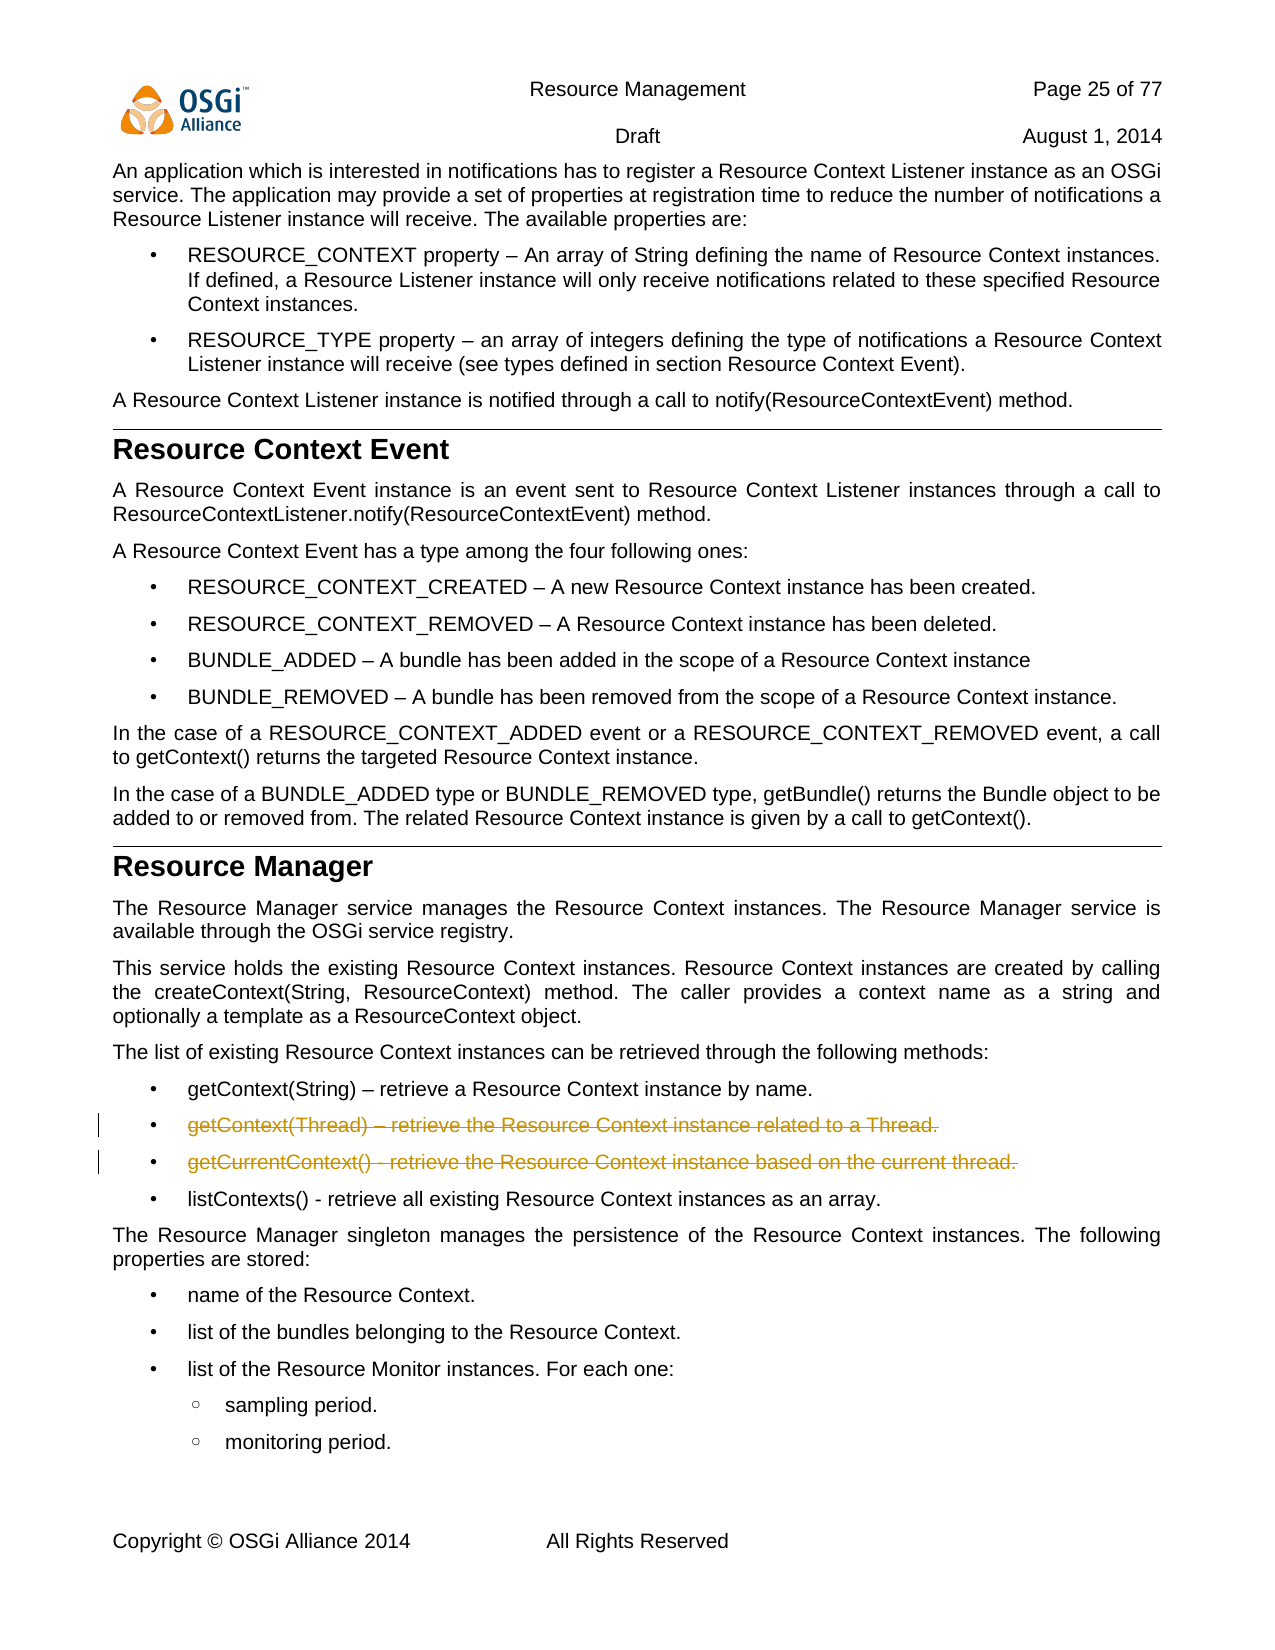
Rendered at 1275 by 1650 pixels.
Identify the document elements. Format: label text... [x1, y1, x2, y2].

list sampling period. [187, 1393, 1162, 1417]
text A Resource Context Event instance is an event sent to Resource Context Listener instances through a call to ResourceContextListener.notify(ResourceContextEvent) method. [112, 478, 1162, 526]
text An application which is interested in notifications has to register a Resource Context Listener instance as an OSGi service. The application may provide a set of properties at registration time to reduce the number of notifications a Resource Listener instance will receive. The available properties are: [112, 159, 1162, 231]
list list of the Resource Monitor instances. For each one: [150, 1356, 1162, 1381]
list getContext(String) – retrieve a Resource Context instance by name. [150, 1077, 1162, 1101]
text A Resource Context Listener instance is notified through a call to notify(ResourceContextEvent) method. [112, 388, 1162, 412]
subtitle Resource Context Event [112, 430, 1162, 466]
list BUNDLE_REMOVED – A bundle has been removed from the scope of a Resource Context instance. [150, 685, 1162, 709]
list RESOURCE_CONTEXT_CREATED – A new Resource Context instance has been created. [150, 575, 1162, 599]
list RESOURCE_TYPE property – an array of integers defining the type of notifications a Resource Context Listener instance will receive (see types defined in section Resource Context Event). [150, 328, 1162, 376]
list name of the Resource Context. [150, 1283, 1162, 1307]
subtitle Resource Manager [112, 847, 1162, 883]
list RESOURCE_CONTEXT property – An array of String defining the name of Resource Context instances. If defined, a Resource Listener instance will only receive notifications related to these specified Resource Context instances. [150, 243, 1162, 315]
list RESOURCE_CONTEXT_REMOVED – A Resource Context instance has been deleted. [150, 612, 1162, 636]
list listContexts() - retrieve all existing Resource Context instances as an array. [150, 1186, 1162, 1210]
text In the case of a BUNDLE_ADDED type or BUNDLE_REMOVED type, getBundle() returns the Bundle object to be added to or removed from. The related Resource Context instance is given by a call to getContext(). [112, 782, 1162, 829]
list monitoring period. [187, 1429, 1162, 1454]
text The Resource Manager service manages the Resource Context instances. The Resource Manager service is available through the OSGi service registry. [112, 895, 1162, 943]
text The Resource Manager singleton manages the persistence of the Resource Context instances. The following properties are stored: [112, 1223, 1162, 1271]
list list of the bundles belonging to the Resource Context. [150, 1320, 1162, 1344]
text The list of existing Resource Context instances can be retrieved through the following methods: [112, 1040, 1162, 1064]
text This service holds the existing Resource Context instances. Resource Context instances are created by calling the createContext(String, ResourceContext) method. The caller provides a context name as a string and optionally a template as a ResourceContext object. [112, 956, 1162, 1028]
text In the case of a RESOURCE_CONTEXT_ADDED event or a RESOURCE_CONTEXT_REMOVED event, a call to getContext() returns the targeted Resource Context instance. [112, 721, 1162, 769]
picture [113, 78, 257, 142]
text A Resource Context Event has a type among the four following ones: [112, 538, 1162, 562]
list BUNDLE_ADDED – A bundle has been added in the scope of a Resource Context instance [150, 648, 1162, 672]
